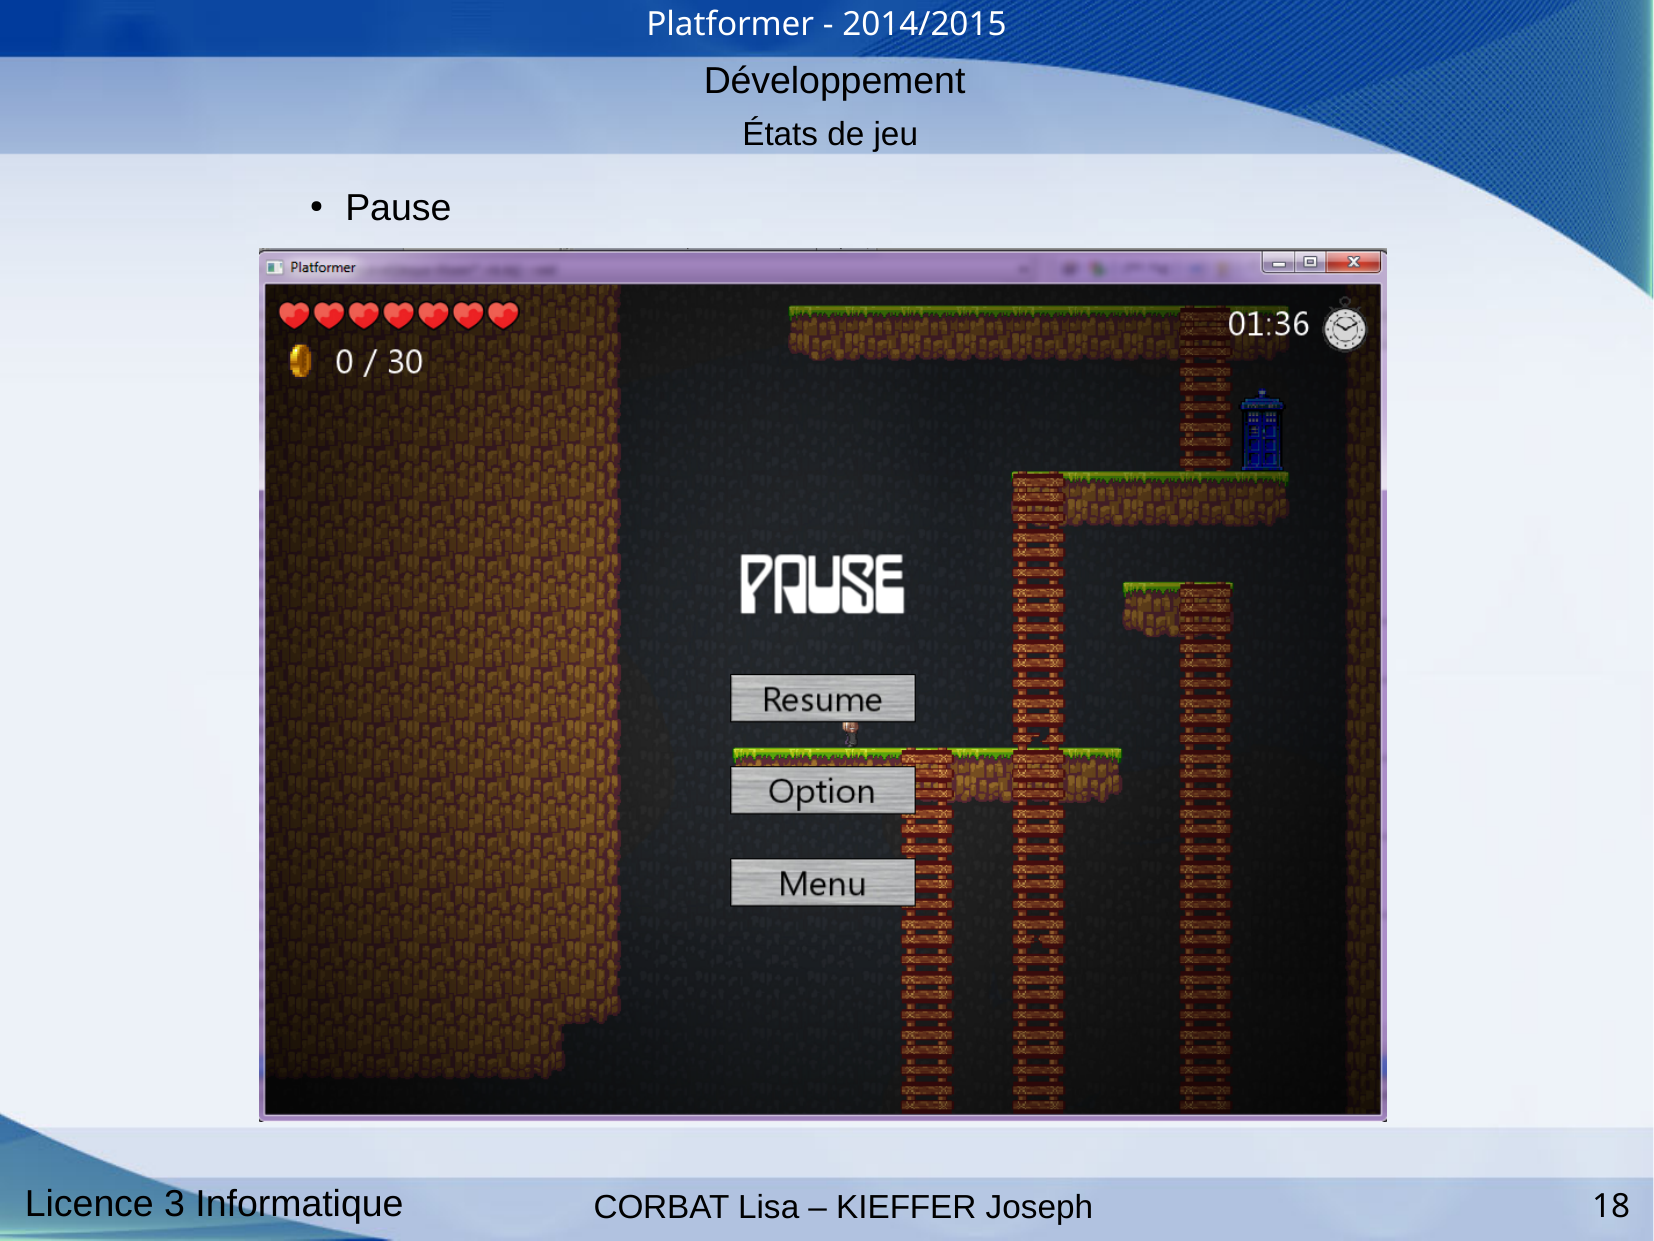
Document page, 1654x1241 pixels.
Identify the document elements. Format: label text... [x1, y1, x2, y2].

text_box Développement [688, 51, 981, 109]
text_box Pause [295, 179, 467, 237]
text_box États de jeu [727, 109, 934, 161]
picture [0, 0, 1654, 1241]
